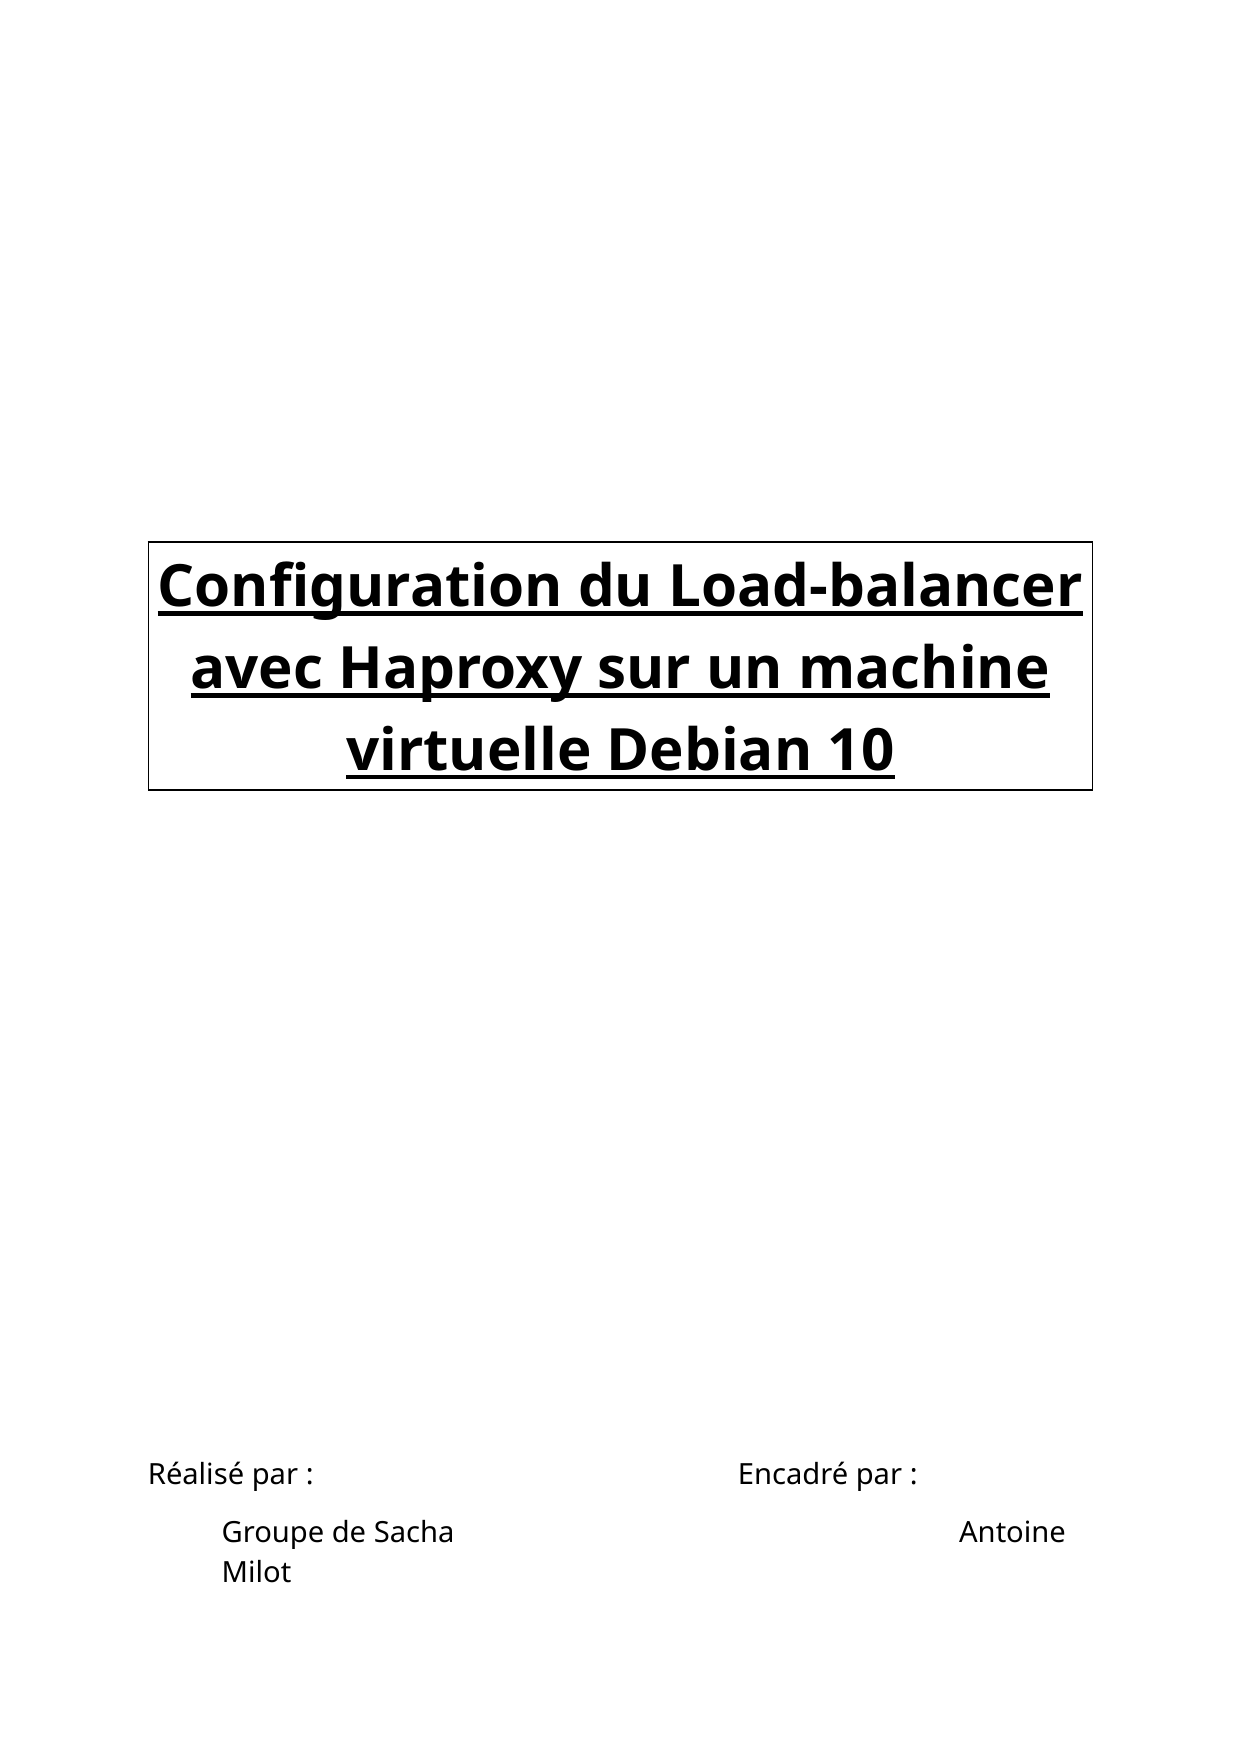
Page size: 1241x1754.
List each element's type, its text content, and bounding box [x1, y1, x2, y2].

text Groupe de Sacha Antoine Milot [221, 1511, 1093, 1591]
text Configuration du Load-balancer avec Haproxy sur un machine virtuelle Debian 10 [149, 543, 1092, 789]
text Réalisé par : Encadré par : [148, 1453, 1093, 1493]
